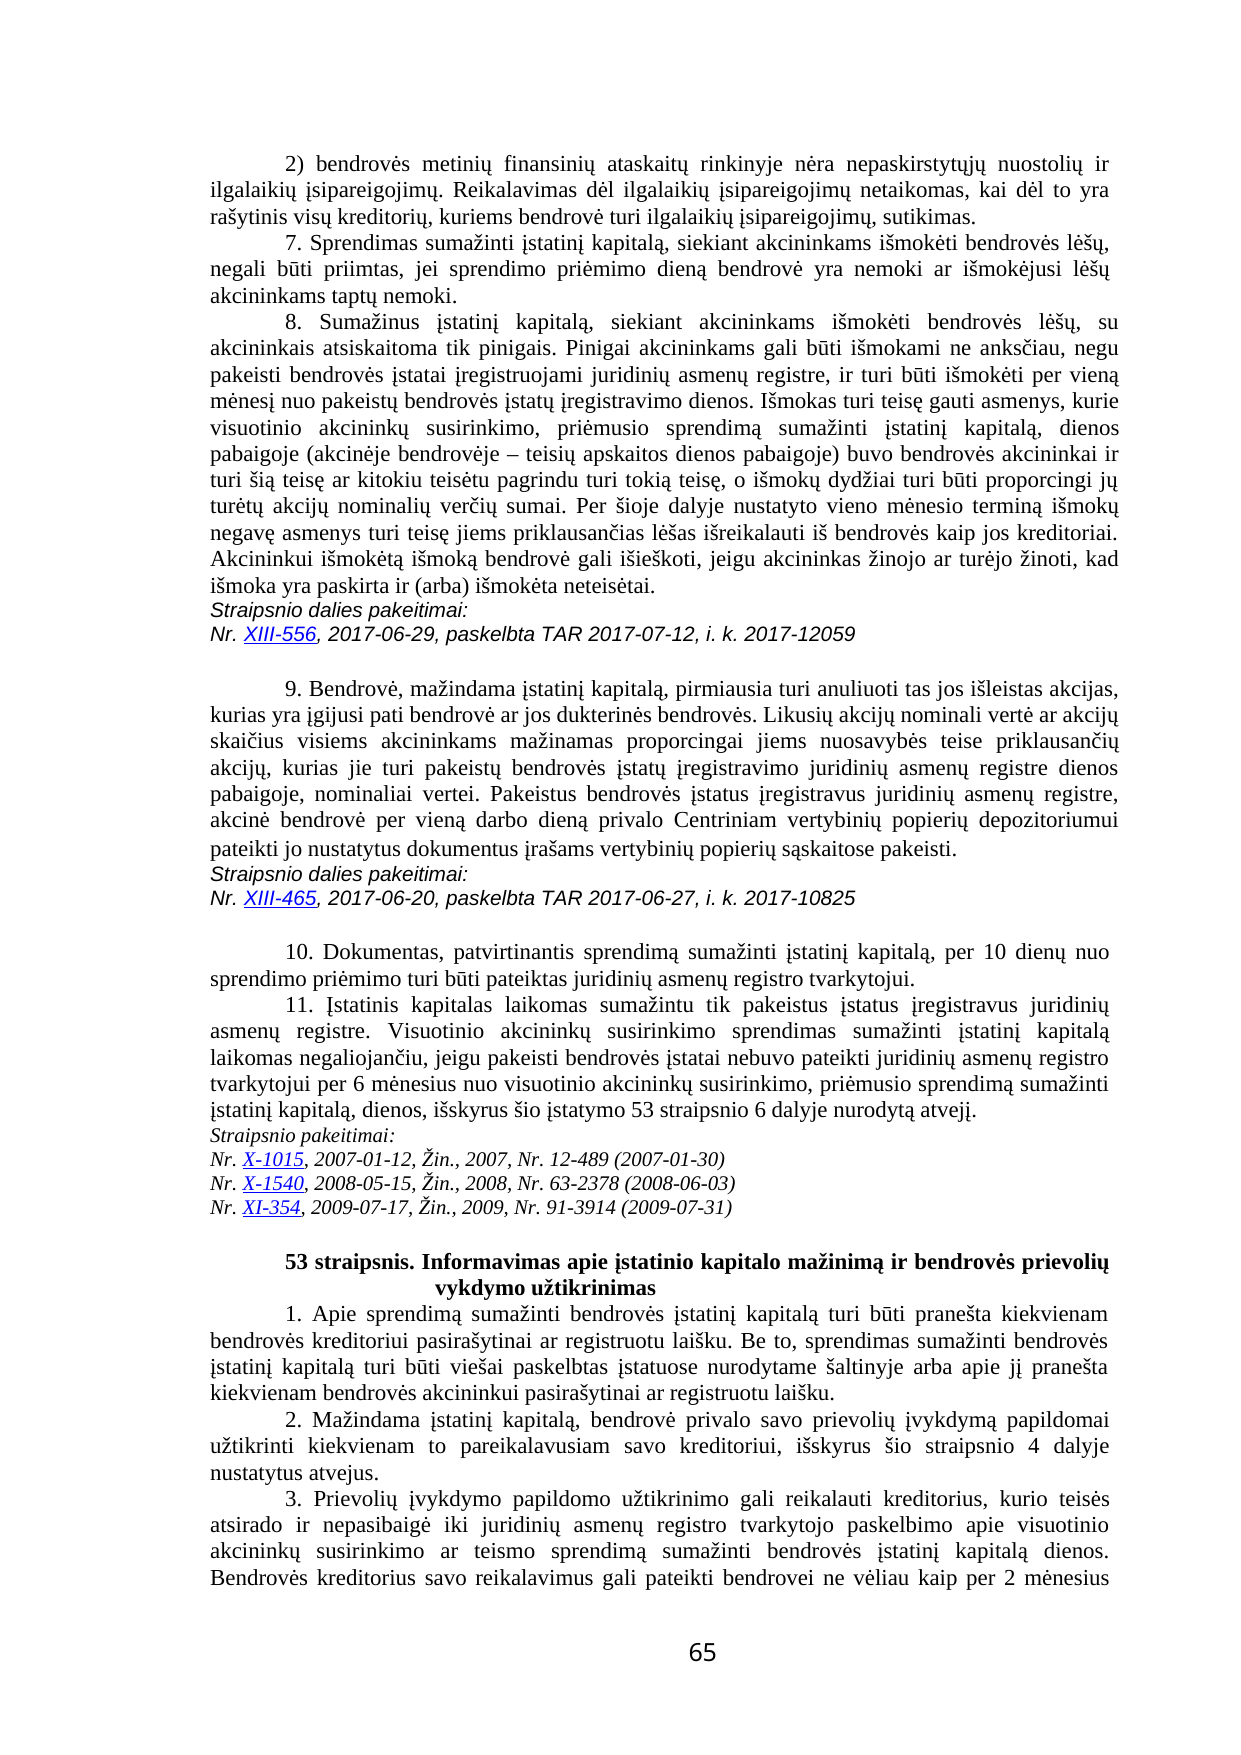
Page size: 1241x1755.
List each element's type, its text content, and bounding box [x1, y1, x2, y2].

text 8. Sumažinus įstatinį kapitalą, siekiant akcininkams išmokėti bendrovės lėšų, su akcininkais atsiskaitoma tik pinigais. Pinigai akcininkams gali būti išmokami ne anksčiau, negu pakeisti bendrovės įstatai įregistruojami juridinių asmenų registre, ir turi būti išmokėti per vieną mėnesį nuo pakeistų bendrovės įstatų įregistravimo dienos. Išmokas turi teisę gauti asmenys, kurie visuotinio akcininkų susirinkimo, priėmusio sprendimą sumažinti įstatinį kapitalą, dienos pabaigoje (akcinėje bendrovėje – teisių apskaitos dienos pabaigoje) buvo bendrovės akcininkai ir turi šią teisę ar kitokiu teisėtu pagrindu turi tokią teisę, o išmokų dydžiai turi būti proporcingi jų turėtų akcijų nominalių verčių sumai. Per šioje dalyje nustatyto vieno mėnesio terminą išmokų negavę asmenys turi teisę jiems priklausančias lėšas išreikalauti iš bendrovės kaip jos kreditoriai. Akcininkui išmokėtą išmoką bendrovė gali išieškoti, jeigu akcininkas žinojo ar turėjo žinoti, kad išmoka yra paskirta ir (arba) išmokėta neteisėtai. [210, 308, 1120, 598]
text 3. Prievolių įvykdymo papildomo užtikrinimo gali reikalauti kreditorius, kurio teisės atsirado ir nepasibaigė iki juridinių asmenų registro tvarkytojo paskelbimo apie visuotinio akcininkų susirinkimo ar teismo sprendimą sumažinti bendrovės įstatinį kapitalą dienos. Bendrovės kreditorius savo reikalavimus gali pateikti bendrovei ne vėliau kaip per 2 mėnesius [210, 1485, 1111, 1590]
text 2) bendrovės metinių finansinių ataskaitų rinkinyje nėra nepaskirstytųjų nuostolių ir ilgalaikių įsipareigojimų. Reikalavimas dėl ilgalaikių įsipareigojimų netaikomas, kai dėl to yra rašytinis visų kreditorių, kuriems bendrovė turi ilgalaikių įsipareigojimų, sutikimas. [210, 150, 1111, 229]
text Straipsnio dalies pakeitimai: [210, 598, 1120, 622]
text Nr. XIII-556, 2017-06-29, paskelbta TAR 2017-07-12, i. k. 2017-12059 [210, 622, 1120, 646]
text Straipsnio dalies pakeitimai: [210, 862, 1120, 886]
text Nr. XIII-465, 2017-06-20, paskelbta TAR 2017-06-27, i. k. 2017-10825 [210, 886, 1120, 909]
text 9. Bendrovė, mažindama įstatinį kapitalą, pirmiausia turi anuliuoti tas jos išleistas akcijas, kurias yra įgijusi pati bendrovė ar jos dukterinės bendrovės. Likusių akcijų nominali vertė ar akcijų skaičius visiems akcininkams mažinamas proporcingai jiems nuosavybės teise priklausančių akcijų, kurias jie turi pakeistų bendrovės įstatų įregistravimo juridinių asmenų registre dienos pabaigoje, nominaliai vertei. Pakeistus bendrovės įstatus įregistravus juridinių asmenų registre, akcinė bendrovė per vieną darbo dieną privalo Centriniam vertybinių popierių depozitoriumui pateikti jo nustatytus dokumentus įrašams vertybinių popierių sąskaitose pakeisti. [210, 675, 1120, 862]
text 2. Mažindama įstatinį kapitalą, bendrovė privalo savo prievolių įvykdymą papildomai užtikrinti kiekvienam to pareikalavusiam savo kreditoriui, išskyrus šio straipsnio 4 dalyje nustatytus atvejus. [210, 1406, 1111, 1485]
text 10. Dokumentas, patvirtinantis sprendimą sumažinti įstatinį kapitalą, per 10 dienų nuo sprendimo priėmimo turi būti pateiktas juridinių asmenų registro tvarkytojui. [210, 938, 1111, 991]
text Straipsnio pakeitimai: [210, 1123, 1111, 1147]
text Nr. X-1015, 2007-01-12, Žin., 2007, Nr. 12-489 (2007-01-30) [210, 1147, 1111, 1171]
text 11. Įstatinis kapitalas laikomas sumažintu tik pakeistus įstatus įregistravus juridinių asmenų registre. Visuotinio akcininkų susirinkimo sprendimas sumažinti įstatinį kapitalą laikomas negaliojančiu, jeigu pakeisti bendrovės įstatai nebuvo pateikti juridinių asmenų registro tvarkytojui per 6 mėnesius nuo visuotinio akcininkų susirinkimo, priėmusio sprendimą sumažinti įstatinį kapitalą, dienos, išskyrus šio įstatymo 53 straipsnio 6 dalyje nurodytą atvejį. [210, 991, 1111, 1123]
text Nr. X-1540, 2008-05-15, Žin., 2008, Nr. 63-2378 (2008-06-03) [210, 1171, 1111, 1195]
text Nr. XI-354, 2009-07-17, Žin., 2009, Nr. 91-3914 (2009-07-31) [210, 1195, 1120, 1219]
text 53 straipsnis. Informavimas apie įstatinio kapitalo mažinimą ir bendrovės prievolių vykdymo užtikrinimas [285, 1248, 1111, 1300]
text 1. Apie sprendimą sumažinti bendrovės įstatinį kapitalą turi būti pranešta kiekvienam bendrovės kreditoriui pasirašytinai ar registruotu laišku. Be to, sprendimas sumažinti bendrovės įstatinį kapitalą turi būti viešai paskelbtas įstatuose nurodytame šaltinyje arba apie jį pranešta kiekvienam bendrovės akcininkui pasirašytinai ar registruotu laišku. [210, 1300, 1110, 1406]
text 7. Sprendimas sumažinti įstatinį kapitalą, siekiant akcininkams išmokėti bendrovės lėšų, negali būti priimtas, jei sprendimo priėmimo dieną bendrovė yra nemoki ar išmokėjusi lėšų akcininkams taptų nemoki. [210, 229, 1111, 308]
